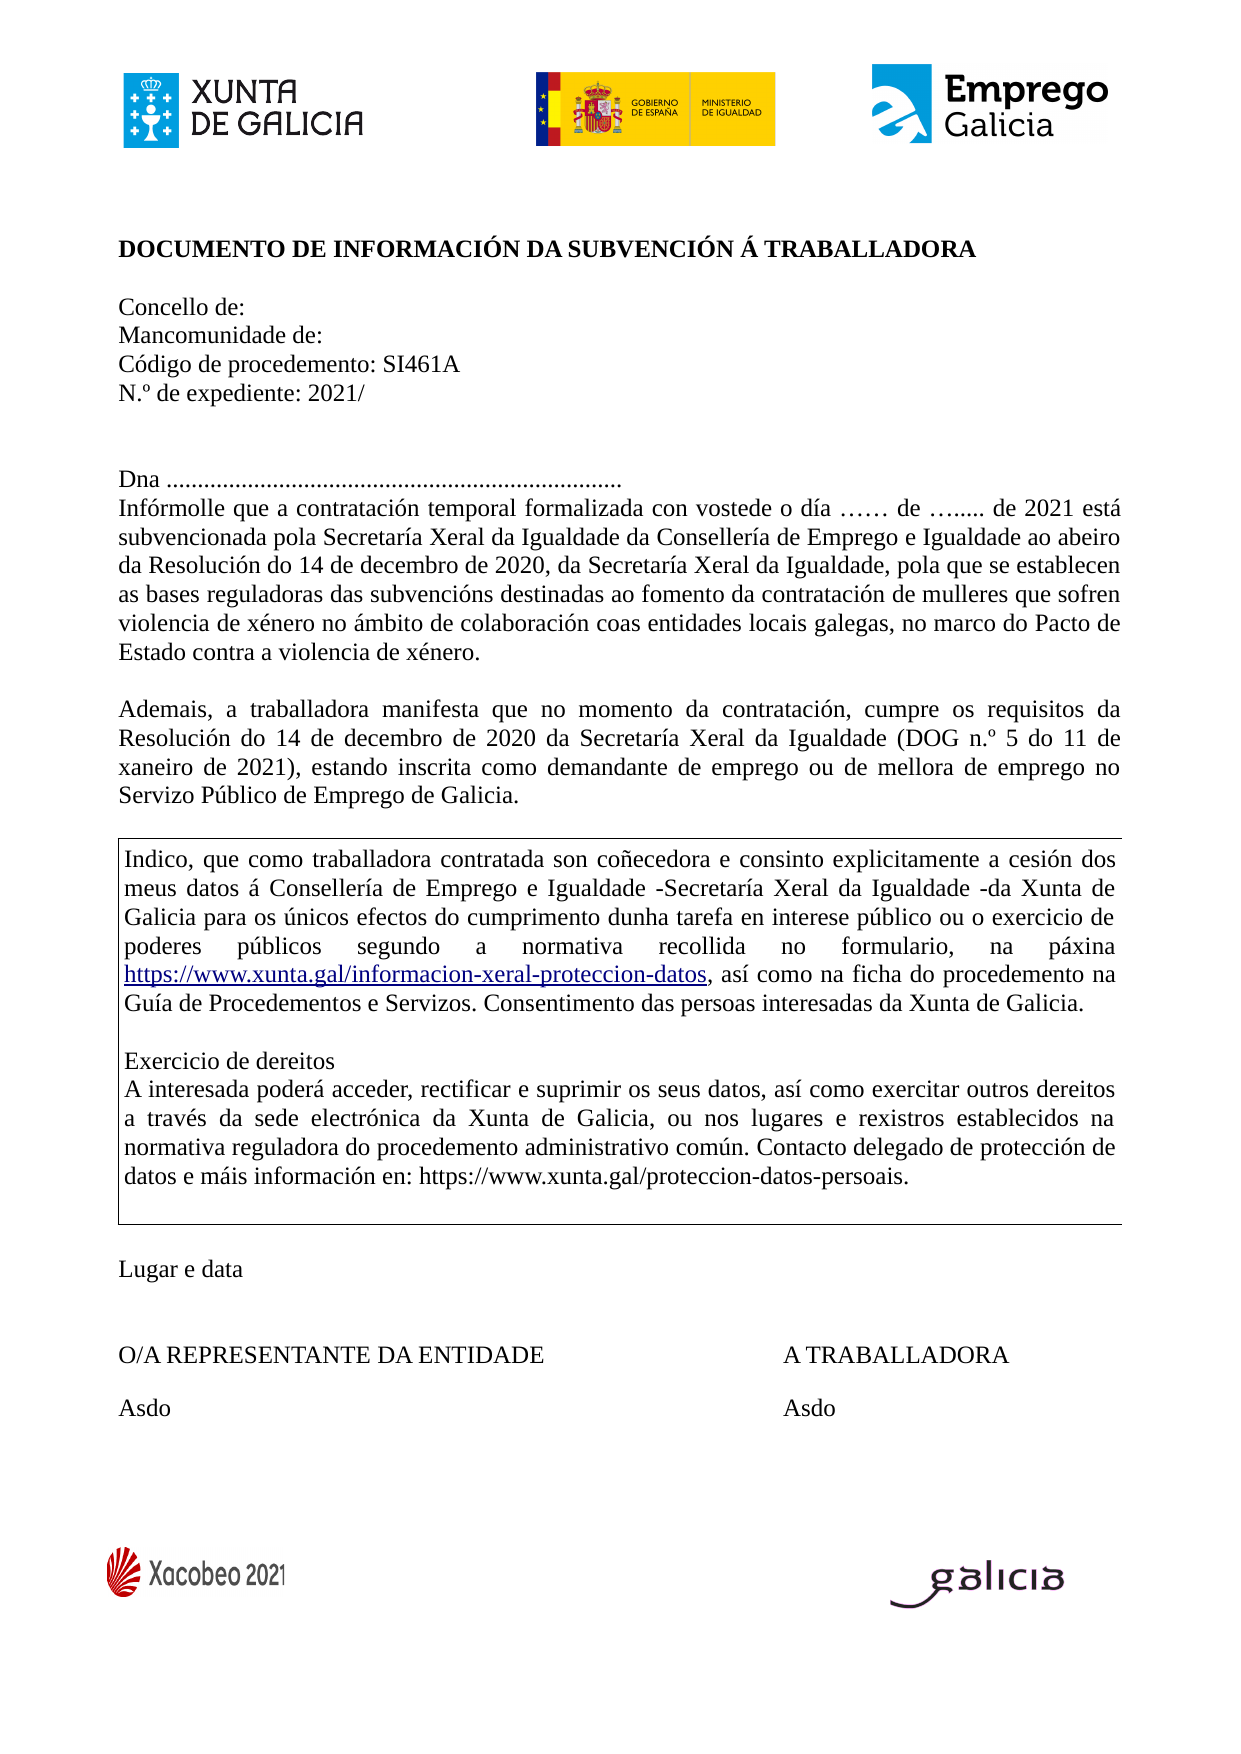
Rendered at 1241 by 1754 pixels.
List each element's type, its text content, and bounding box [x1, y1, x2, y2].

text O/A REPRESENTANTE DA ENTIDADE A TRABALLADORA [118, 1340, 1122, 1369]
text Código de procedemento: SI461A [118, 349, 1122, 378]
picture [142, 116, 159, 140]
picture [131, 111, 138, 118]
text Concello de: [118, 292, 1122, 320]
text DOCUMENTO DE INFORMACIÓN DA SUBVENCIÓN Á TRABALLADORA [118, 234, 1122, 263]
picture [131, 127, 138, 135]
picture [534, 71, 777, 148]
picture [164, 127, 171, 135]
picture [164, 111, 171, 118]
picture [147, 105, 155, 113]
text Mancomunidade de: [118, 320, 1122, 349]
picture [107, 1547, 285, 1597]
text Ademais, a traballadora manifesta que no momento da contratación, cumpre os requisitos da Resolución do 14 de decembro de 2020 da Secretaría Xeral da Igualdade (DOG n.º 5 do 11 de xaneiro de 2021), estando inscrita como demandante de emprego ou de mellora de emprego no Servizo Público de Emprego de Galicia. [118, 694, 1122, 809]
picture [131, 94, 138, 102]
picture [871, 63, 1108, 144]
picture [888, 1559, 1066, 1609]
text Dna ......................................................................... [118, 464, 1122, 493]
picture [180, 73, 363, 148]
table_header Indico, que como traballadora contratada son coñecedora e consinto explicitamente a cesión dos meus datos á Consellería de Emprego e Igualdade -Secretaría Xeral da Igualdade -da Xunta de Galicia para os únicos efectos do cumprimento dunha tarefa en interese público ou o exercicio de poderes públicos segundo a normativa recollida no formulario, na páxina https://www.xunta.gal/informacion-xeral-proteccion-datos, así como na ficha do procedemento na Guía de Procedementos e Servizos. Consentimento das persoas interesadas da Xunta de Galicia. Exercicio de dereitos A interesada poderá acceder, rectificar e suprimir os seus datos, así como exercitar outros dereitos a través da sede electrónica da Xunta de Galicia, ou nos lugares e rexistros establecidos na normativa reguladora do procedemento administrativo común. Contacto delegado de protección de datos e máis información en: https://www.xunta.gal/proteccion-datos-persoais. [119, 839, 1122, 1224]
picture [147, 94, 155, 102]
picture [164, 94, 171, 102]
text Lugar e data [118, 1254, 1122, 1283]
text N.º de expediente: 2021/ [118, 378, 1122, 407]
text Asdo Asdo [118, 1393, 1122, 1421]
text Infórmolle que a contratación temporal formalizada con vostede o día …… de …..... de 2021 está subvencionada pola Secretaría Xeral da Igualdade da Consellería de Emprego e Igualdade ao abeiro da Resolución do 14 de decembro de 2020, da Secretaría Xeral da Igualdade, pola que se establecen as bases reguladoras das subvencións destinadas ao fomento da contratación de mulleres que sofren violencia de xénero no ámbito de colaboración coas entidades locais galegas, no marco do Pacto de Estado contra a violencia de xénero. [118, 493, 1122, 665]
